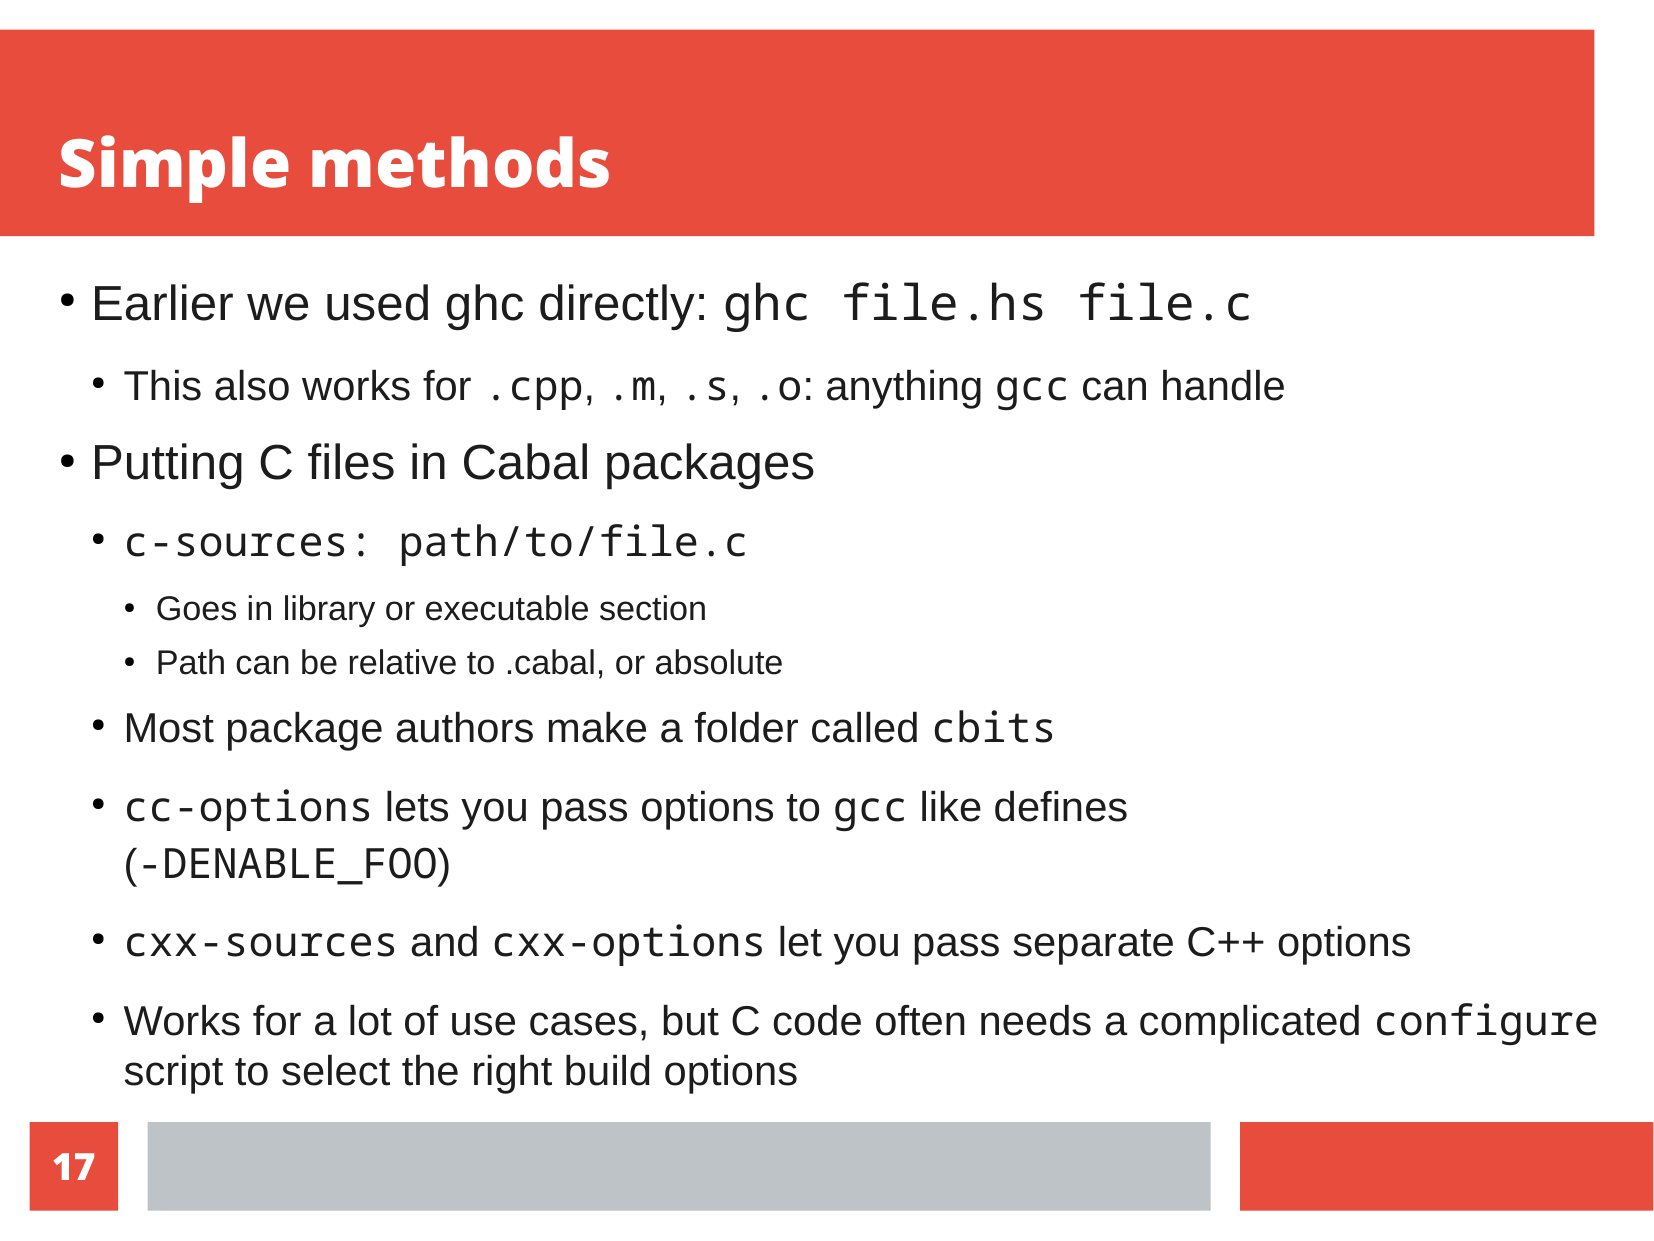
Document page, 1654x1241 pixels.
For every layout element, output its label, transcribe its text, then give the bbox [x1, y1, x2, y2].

title Simple methods [59, 59, 1595, 207]
list Earlier we used ghc directly: ghc file.hs file.c This also works for .cpp, .m, .s, .o: anything gcc can handle Putting C files in Cabal packages c-sources: path/to/file.c Goes in library or executable section Path can be relative to .cabal, or absolute Most package authors make a folder called cbits cc-options lets you pass options to gcc like defines (-DENABLE_FOO) cxx-sources and cxx-options let you pass separate C++ options Works for a lot of use cases, but C code often needs a complicated configure script to select the right build options [59, 267, 1606, 1096]
